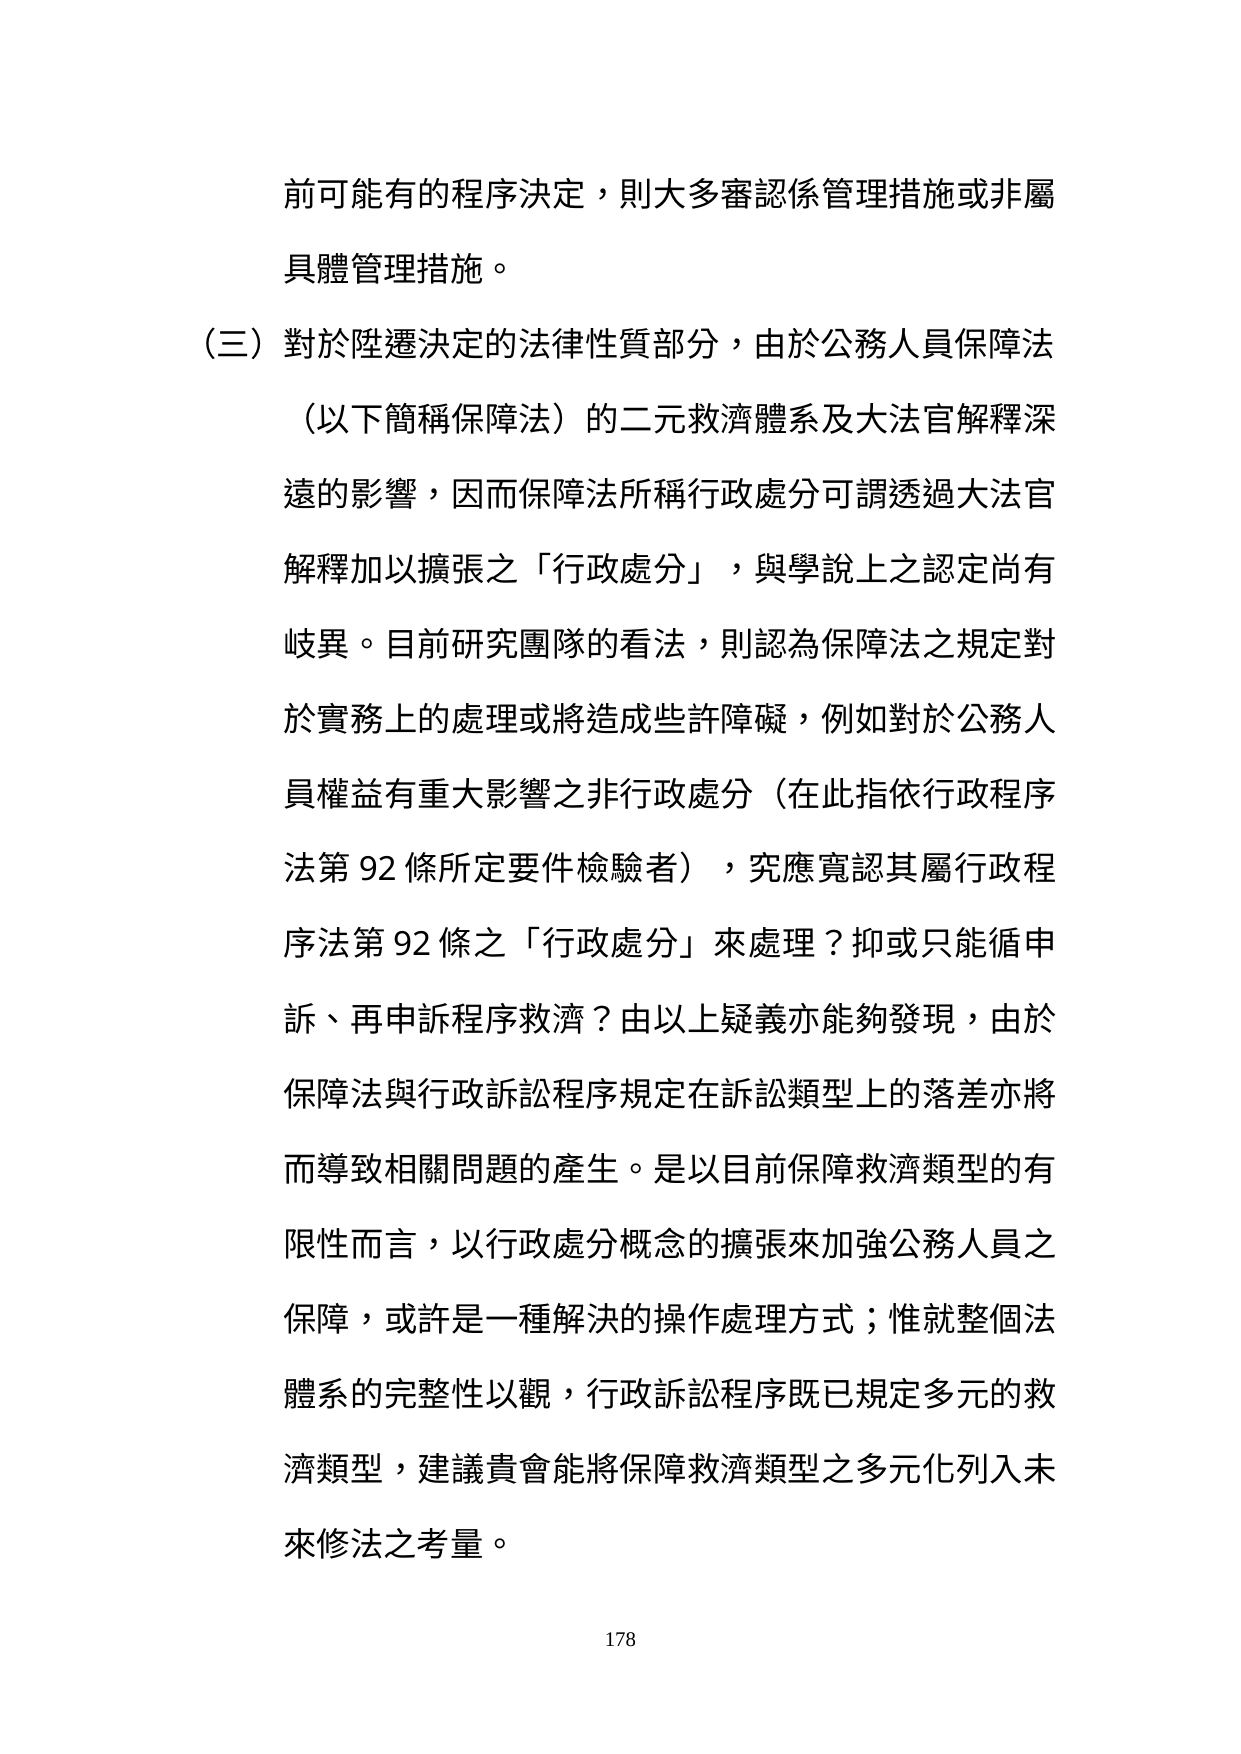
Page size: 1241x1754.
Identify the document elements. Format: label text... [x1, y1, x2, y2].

text （三）對於陞遷決定的法律性質部分，由於公務人員保障法（以下簡稱保障法）的二元救濟體系及大法官解釋深遠的影響，因而保障法所稱行政處分可謂透過大法官解釋加以擴張之「行政處分」，與學說上之認定尚有岐異。目前研究團隊的看法，則認為保障法之規定對於實務上的處理或將造成些許障礙，例如對於公務人員權益有重大影響之非行政處分（在此指依行政程序法第92條所定要件檢驗者），究應寬認其屬行政程序法第92條之「行政處分」來處理？抑或只能循申訴、再申訴程序救濟？由以上疑義亦能夠發現，由於保障法與行政訴訟程序規定在訴訟類型上的落差亦將而導致相關問題的產生。是以目前保障救濟類型的有限性而言，以行政處分概念的擴張來加強公務人員之保障，或許是一種解決的操作處理方式；惟就整個法體系的完整性以觀，行政訴訟程序既已規定多元的救濟類型，建議貴會能將保障救濟類型之多元化列入未來修法之考量。 [183, 298, 1057, 1573]
text 前可能有的程序決定，則大多審認係管理措施或非屬具體管理措施。 [183, 148, 1057, 298]
